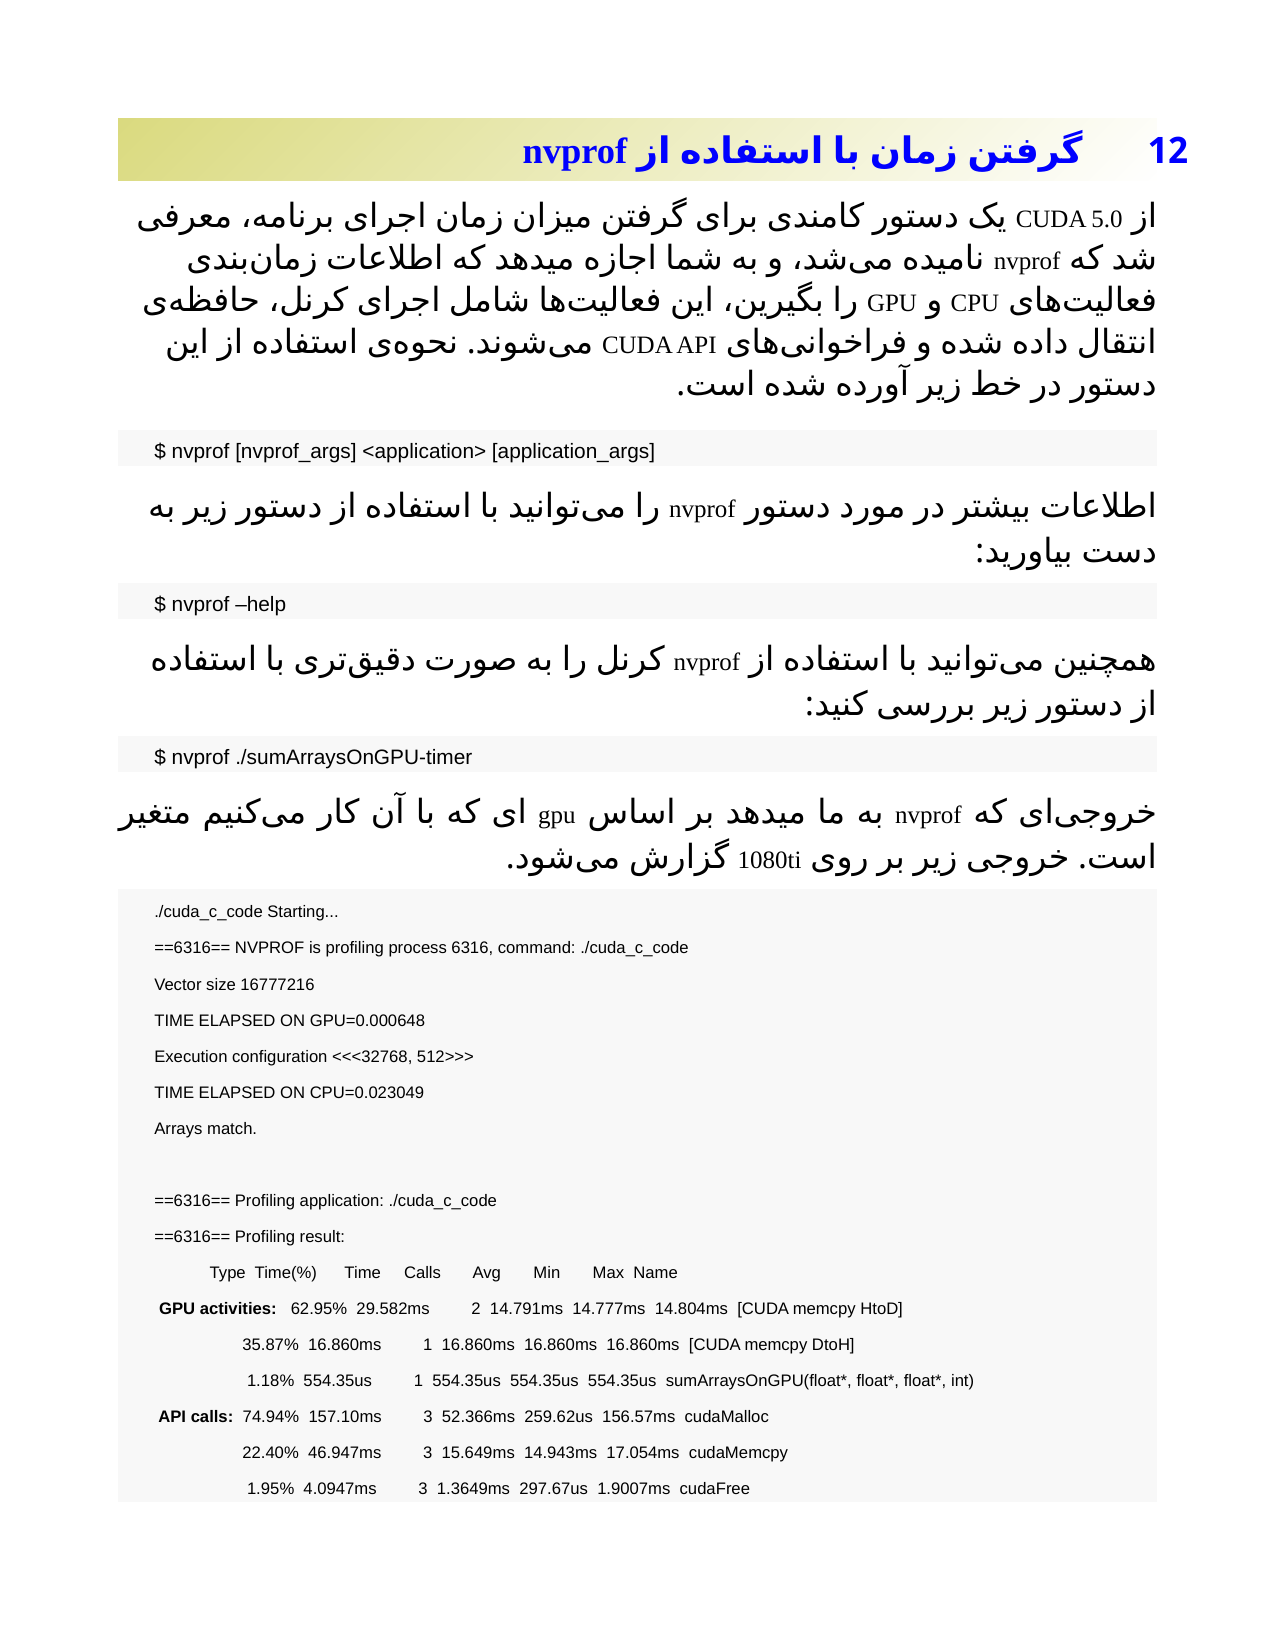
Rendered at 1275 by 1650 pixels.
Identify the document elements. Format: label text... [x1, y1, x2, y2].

text Vector size 16777216 [118, 961, 1157, 997]
text ==6316== NVPROF is profiling process 6316, command: ./cuda_c_code [118, 925, 1157, 961]
text ==6316== Profiling application: ./cuda_c_code [118, 1177, 1157, 1213]
text 22.40% 46.947ms 3 15.649ms 14.943ms 17.054ms cudaMemcpy [118, 1430, 1157, 1466]
text $ nvprof ./sumArraysOnGPU-timer [118, 736, 1157, 772]
text TIME ELAPSED ON GPU=0.000648 [118, 997, 1157, 1033]
text GPU activities: 62.95% 29.582ms 2 14.791ms 14.777ms 14.804ms [CUDA memcpy HtoD] [118, 1286, 1157, 1322]
text ==6316== Profiling result: [118, 1213, 1157, 1249]
text از CUDA 5.0 یک دستور کامندی برای گرفتن میزان زمان اجرای برنامه، معرفی شد که nvprof نامیده می‌شد، و به شما اجازه میدهد که اطلاعات زمان‌بندی فعالیت‌های CPU و GPU را بگیرین، این فعالیت‌ها شامل اجرای کرنل، حافظه‌ی انتقال داده شده و فراخوانی‌های CUDA API می‌شوند. نحوه‌ی استفاده از این دستور در خط زیر آورده شده است. [118, 193, 1157, 403]
text $ nvprof [nvprof_args] <application> [application_args] [118, 430, 1157, 466]
text $ nvprof –help [118, 583, 1157, 619]
text 1.18% 554.35us 1 554.35us 554.35us 554.35us sumArraysOnGPU(float*, float*, float*, int) [118, 1358, 1157, 1394]
text 1.95% 4.0947ms 3 1.3649ms 297.67us 1.9007ms cudaFree [118, 1466, 1157, 1502]
text Execution configuration <<<32768, 512>>> [118, 1033, 1157, 1069]
text اطلاعات بیشتر در مورد دستور nvprof را می‌توانید با استفاده از دستور زیر به دست بیاورید: [118, 481, 1157, 571]
text 35.87% 16.860ms 1 16.860ms 16.860ms 16.860ms [CUDA memcpy DtoH] [118, 1322, 1157, 1358]
text ./cuda_c_code Starting... [118, 889, 1157, 925]
text API calls: 74.94% 157.10ms 3 52.366ms 259.62us 156.57ms cudaMalloc [118, 1394, 1157, 1430]
text خروجی‌ای که nvprof به ما میدهد بر اساس gpu ای که با آن کار می‌کنیم متغیر است. خروجی زیر بر روی 1080ti گزارش می‌شود. [118, 787, 1157, 877]
text Arrays match. [118, 1105, 1157, 1141]
text Type Time(%) Time Calls Avg Min Max Name [118, 1249, 1157, 1286]
text TIME ELAPSED ON CPU=0.023049 [118, 1069, 1157, 1105]
text همچنین می‌توانید با استفاده از nvprof کرنل را به صورت دقیق‌تری با استفاده از دستور زیر بررسی کنید: [118, 634, 1157, 724]
subtitle گرفتن زمان با استفاده از nvprof [118, 118, 1157, 181]
